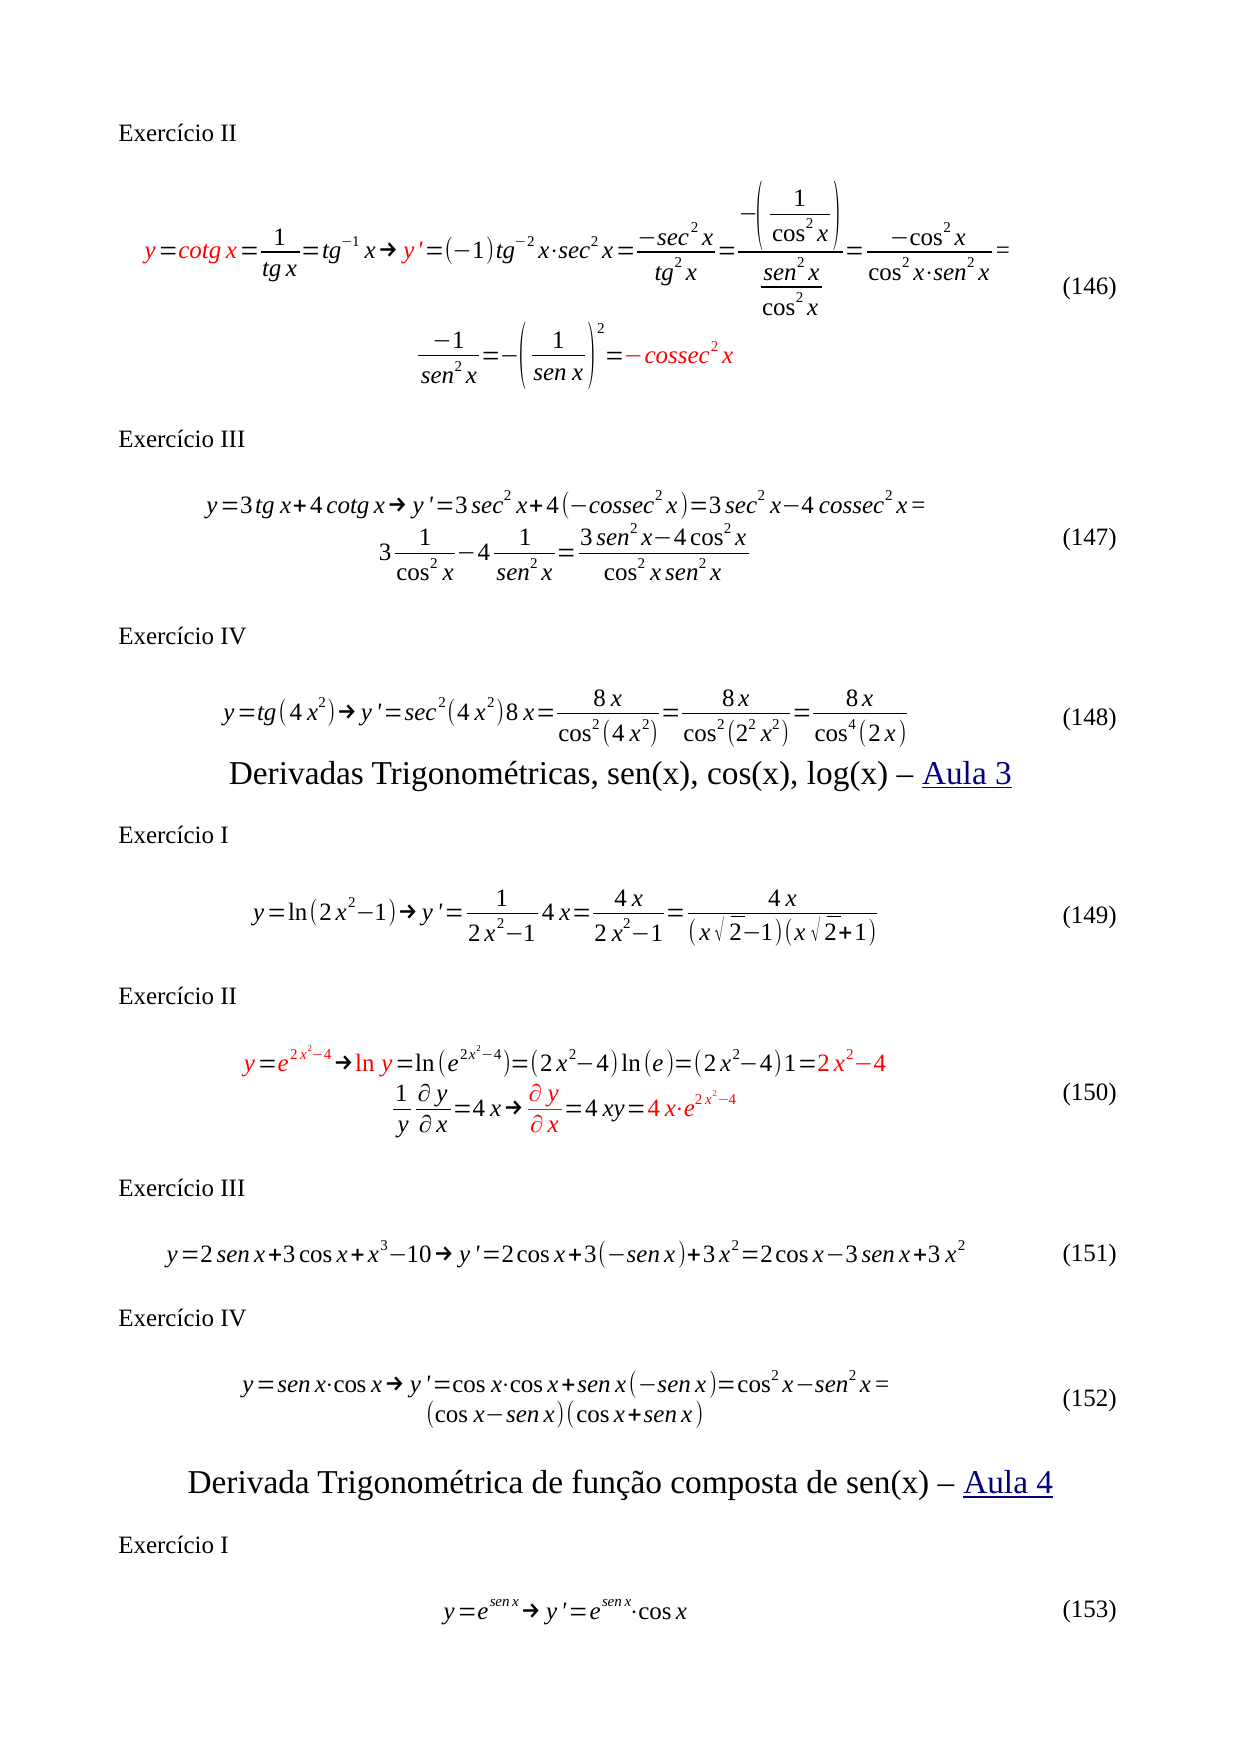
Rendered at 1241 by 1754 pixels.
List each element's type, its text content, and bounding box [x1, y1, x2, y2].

table_header [118, 481, 1010, 592]
table_header (147) [1010, 481, 1122, 592]
table_header [118, 878, 1010, 952]
text Derivadas Trigonométricas, sen(x), cos(x), log(x) – Aula 3 [118, 753, 1122, 792]
text Exercício I [118, 821, 1122, 849]
table_header (152) [1010, 1361, 1122, 1434]
table_header (150) [1010, 1038, 1122, 1144]
table_header (146) [1010, 176, 1122, 395]
text Exercício IV [118, 621, 1122, 650]
table_header [118, 679, 1010, 753]
table_header [118, 1038, 1010, 1144]
table_header [118, 1361, 1010, 1434]
table_header (151) [1010, 1231, 1122, 1274]
text Exercício III [118, 1173, 1122, 1202]
text Derivada Trigonométrica de função composta de sen(x) – Aula 4 [118, 1463, 1122, 1501]
table_header [118, 176, 1010, 395]
table_header (153) [1010, 1587, 1122, 1630]
table_header (148) [1010, 679, 1122, 753]
table_header [118, 1587, 1010, 1630]
text Exercício I [118, 1530, 1122, 1558]
table_header [118, 1231, 1010, 1274]
table_header (149) [1010, 878, 1122, 952]
text Exercício II [118, 981, 1122, 1009]
text Exercício II [118, 118, 1122, 147]
text Exercício IV [118, 1303, 1122, 1332]
text Exercício III [118, 424, 1122, 452]
